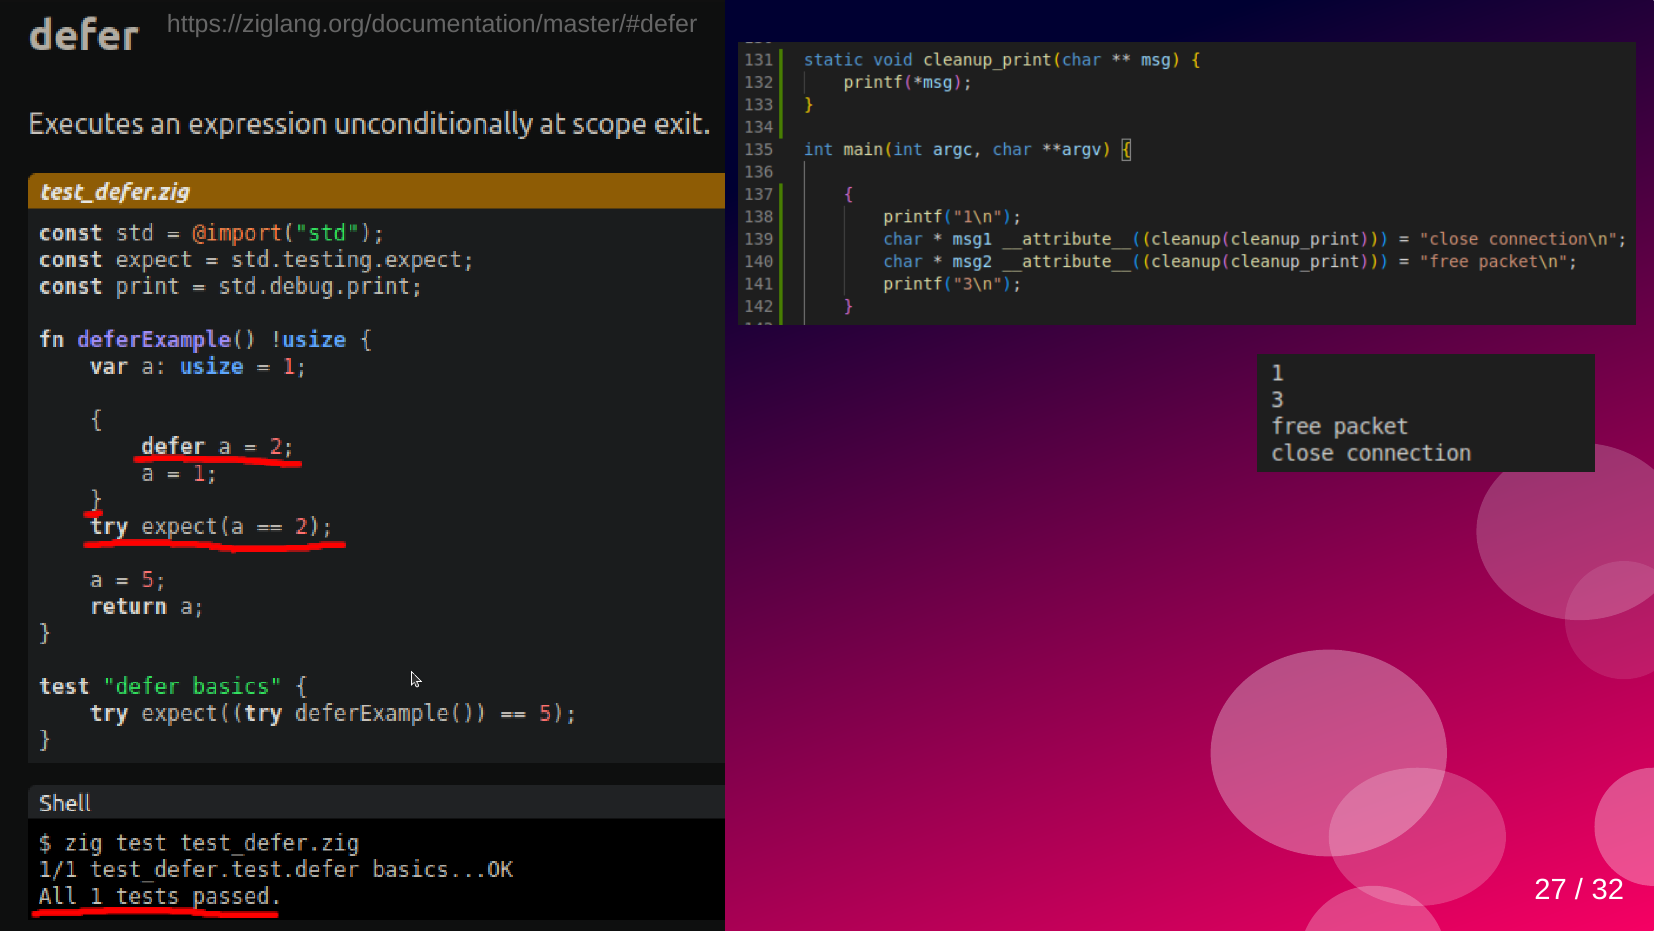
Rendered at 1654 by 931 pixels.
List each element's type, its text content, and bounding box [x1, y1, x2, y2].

text_box https://ziglang.org/documentation/master/#defer [152, 2, 975, 60]
picture [1257, 354, 1595, 472]
picture [738, 42, 1636, 325]
picture [0, 0, 725, 931]
